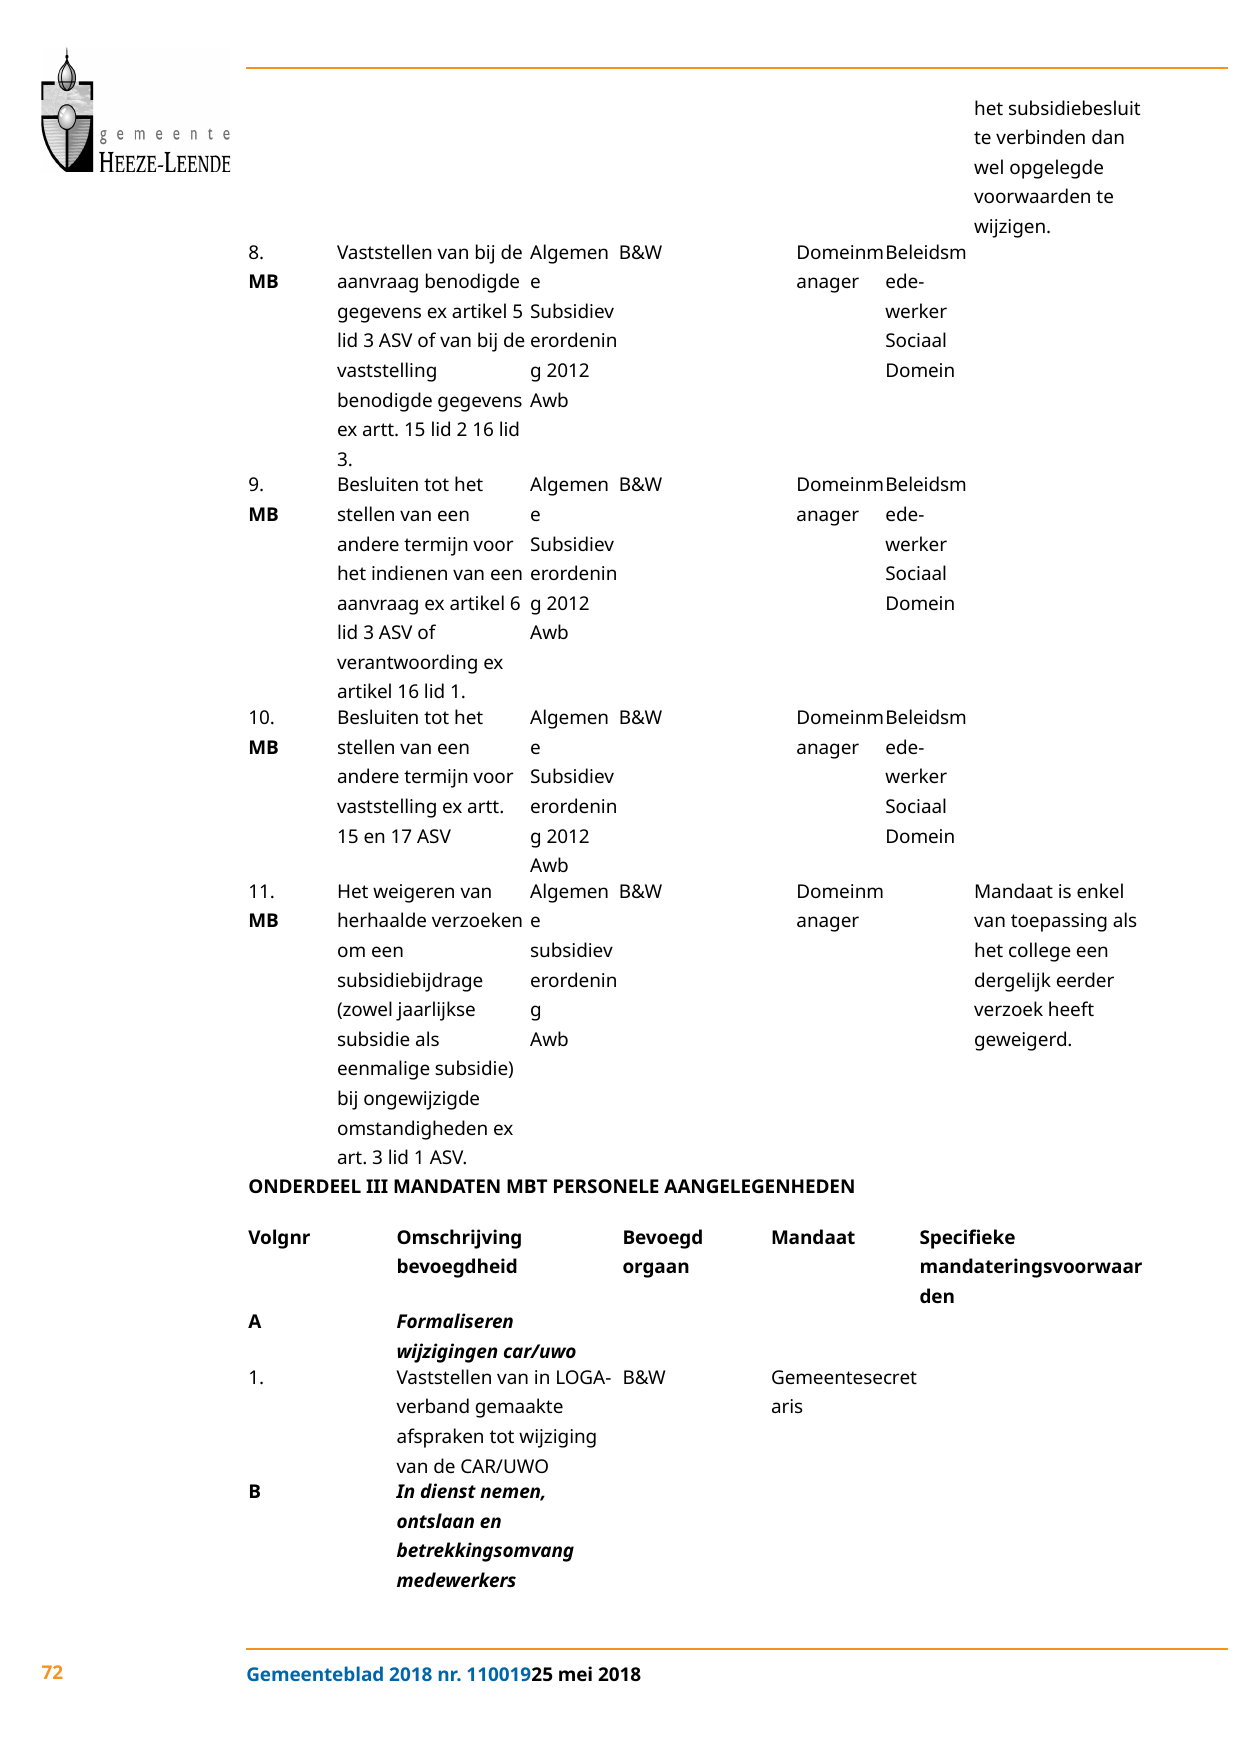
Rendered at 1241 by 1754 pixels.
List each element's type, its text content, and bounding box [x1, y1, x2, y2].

table_cell Vaststellen van in LOGA-verband gemaakte afspraken tot wijziging van de CAR/UWO [396, 1364, 622, 1478]
table_cell Beleidsmede-werker Sociaal Domein [885, 472, 974, 704]
table_cell 8. MB [248, 239, 337, 472]
table_header Omschrijving bevoegdheid [396, 1224, 622, 1309]
table_cell Algemene Subsidieverordening 2012 Awb [530, 472, 619, 704]
table_cell [530, 95, 619, 239]
table_cell [974, 705, 1152, 878]
table_cell [919, 1364, 1152, 1478]
table_cell 10. MB [248, 705, 337, 878]
table_cell Algemene subsidieverordening Awb [530, 878, 619, 1170]
table_cell [619, 95, 796, 239]
table_cell [337, 95, 530, 239]
table_cell B [248, 1479, 396, 1593]
table_cell Beleidsmede-werker Sociaal Domein [885, 239, 974, 472]
table_cell B&W [622, 1364, 771, 1478]
table_cell Algemene Subsidieverordening 2012 Awb [530, 705, 619, 878]
table_header Bevoegd orgaan [622, 1224, 771, 1309]
table_cell [622, 1309, 771, 1364]
table_cell B&W [619, 472, 796, 704]
picture [41, 47, 231, 172]
table_cell [974, 239, 1152, 472]
table_cell [885, 95, 974, 239]
table_cell [885, 878, 974, 1170]
table_cell [771, 1479, 919, 1593]
table_cell Het weigeren van herhaalde verzoeken om een subsidiebijdrage (zowel jaarlijkse subsidie als eenmalige subsidie) bij ongewijzigde omstandigheden ex art. 3 lid 1 ASV. [337, 878, 530, 1170]
table_cell [771, 1309, 919, 1364]
table_cell [622, 1479, 771, 1593]
table_cell Beleidsmede-werker Sociaal Domein [885, 705, 974, 878]
table_cell B&W [619, 705, 796, 878]
table_cell het subsidiebesluit te verbinden dan wel opgelegde voorwaarden te wijzigen. [974, 95, 1152, 239]
table_cell [919, 1309, 1152, 1364]
table_cell 1. [248, 1364, 396, 1478]
table_cell Formaliseren wijzigingen car/uwo [396, 1309, 622, 1364]
text ONDERDEEL III MANDATEN MBT PERSONELE AANGELEGENHEDEN [248, 1173, 1152, 1199]
table_cell Vaststellen van bij de aanvraag benodigde gegevens ex artikel 5 lid 3 ASV of van bij de vaststelling benodigde gegevens ex artt. 15 lid 2 16 lid 3. [337, 239, 530, 472]
table_cell Domeinmanager [796, 239, 885, 472]
table_cell 9. MB [248, 472, 337, 704]
table_cell Algemene Subsidieverordening 2012 Awb [530, 239, 619, 472]
table_cell [919, 1479, 1152, 1593]
table_cell [796, 95, 885, 239]
table_cell Domeinmanager [796, 705, 885, 878]
table_header Volgnr [248, 1224, 396, 1309]
table_cell 11. MB [248, 878, 337, 1170]
table_header Specifieke mandateringsvoorwaarden [919, 1224, 1152, 1309]
table_cell Besluiten tot het stellen van een andere termijn voor vaststelling ex artt. 15 en 17 ASV [337, 705, 530, 878]
table_cell [248, 95, 337, 239]
table_cell Gemeentesecretaris [771, 1364, 919, 1478]
table_cell [974, 472, 1152, 704]
table_cell In dienst nemen, ontslaan en betrekkingsomvang medewerkers [396, 1479, 622, 1593]
table_cell B&W [619, 878, 796, 1170]
table_header Mandaat [771, 1224, 919, 1309]
table_cell B&W [619, 239, 796, 472]
table_cell Besluiten tot het stellen van een andere termijn voor het indienen van een aanvraag ex artikel 6 lid 3 ASV of verantwoording ex artikel 16 lid 1. [337, 472, 530, 704]
table_cell A [248, 1309, 396, 1364]
table_cell Mandaat is enkel van toepassing als het college een dergelijk eerder verzoek heeft geweigerd. [974, 878, 1152, 1170]
table_cell Domeinmanager [796, 878, 885, 1170]
table_cell Domeinmanager [796, 472, 885, 704]
